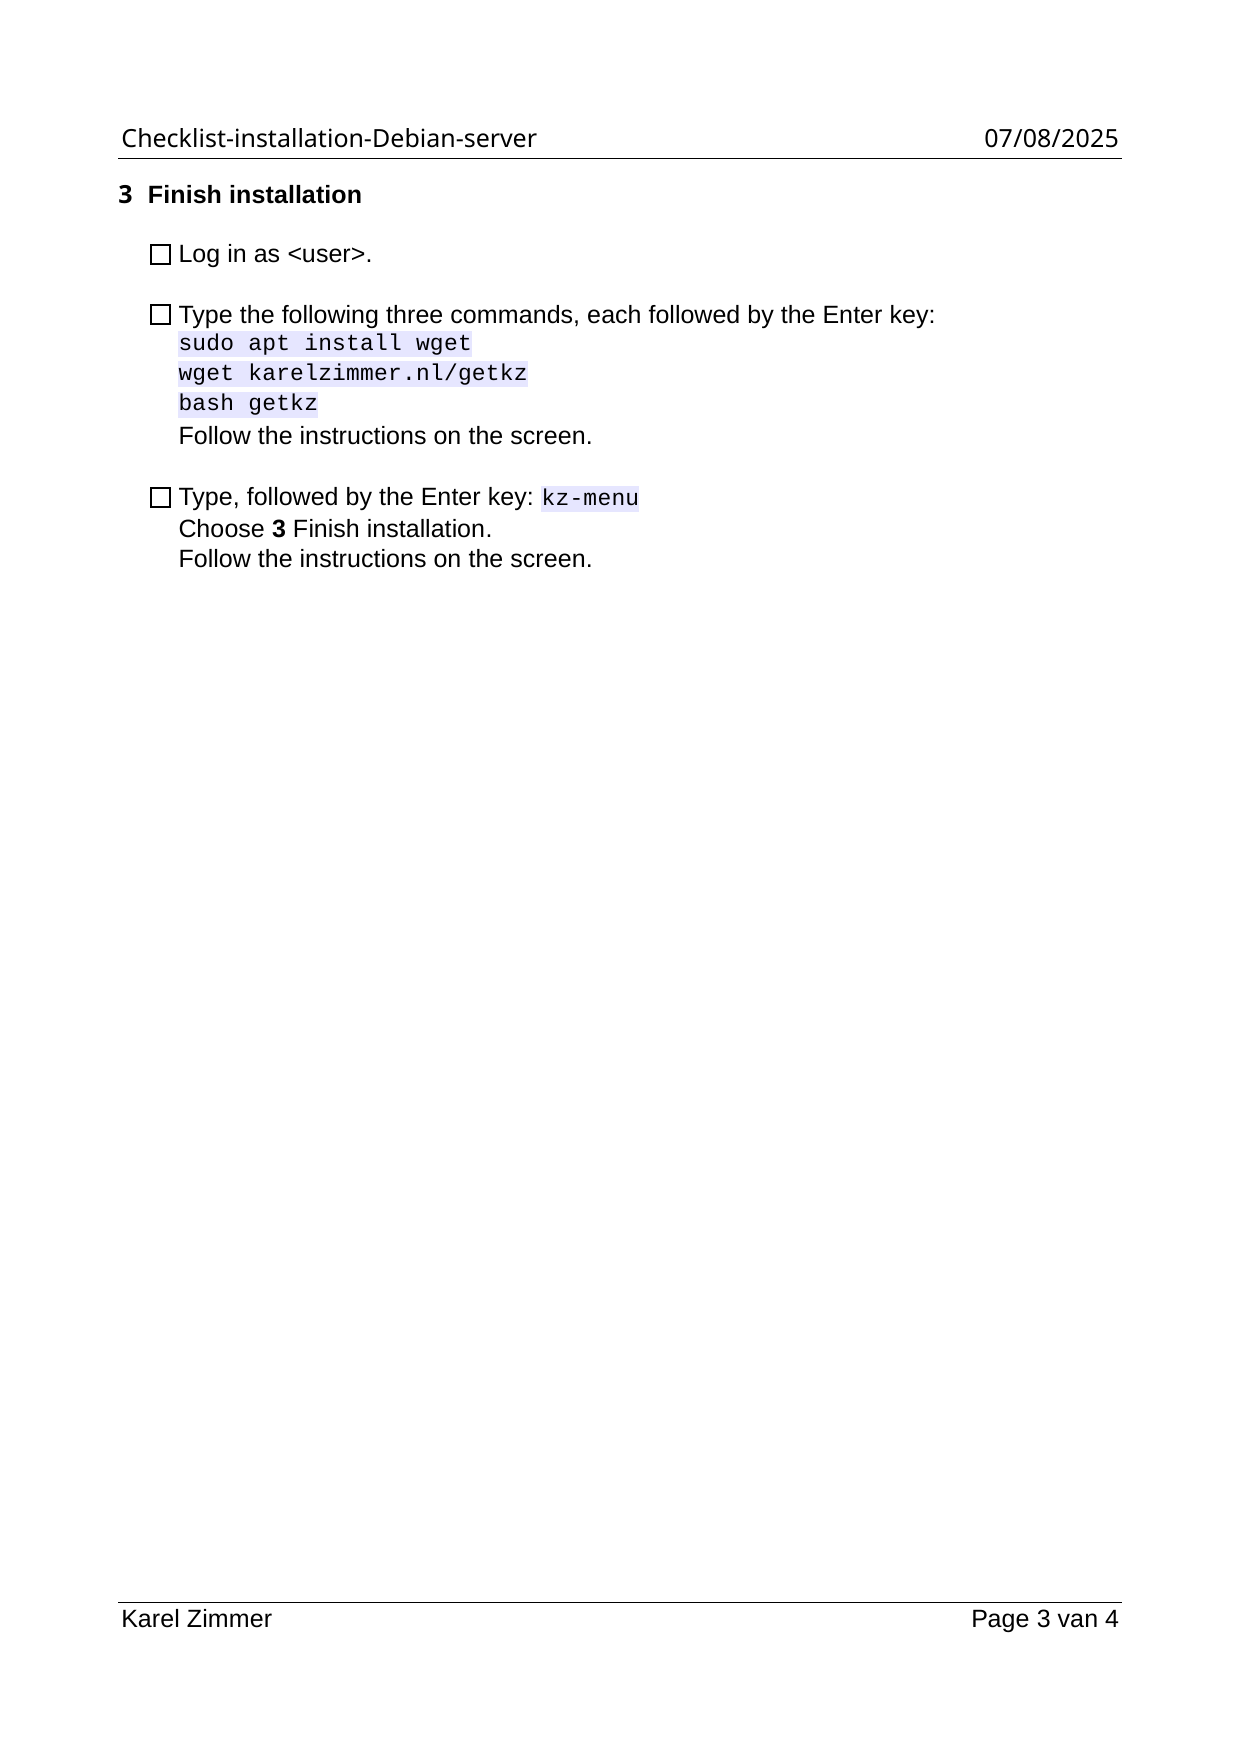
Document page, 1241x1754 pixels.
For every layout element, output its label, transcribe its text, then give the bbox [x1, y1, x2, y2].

table_cell Choose 3 Finish installation. [177, 514, 1122, 544]
table_cell sudo apt install wget [177, 330, 1122, 360]
table_cell [177, 269, 1122, 300]
table_cell [142, 269, 177, 300]
table_cell [118, 391, 142, 421]
table_cell [177, 451, 1122, 482]
table_cell [142, 421, 177, 451]
table_cell [142, 360, 177, 391]
table_cell Type, followed by the Enter key: kz-menu [177, 482, 1122, 513]
table_cell [118, 269, 142, 300]
table_cell [118, 330, 142, 360]
table_header [118, 239, 142, 269]
table_cell Follow the instructions on the screen. [177, 421, 1122, 451]
table_cell [118, 544, 142, 574]
list Finish installation [118, 177, 1122, 211]
table_cell [142, 330, 177, 360]
table_cell [118, 421, 142, 451]
table_cell [118, 514, 142, 544]
table_cell [118, 482, 142, 513]
table_cell [118, 360, 142, 391]
table_cell [142, 300, 177, 330]
table_cell [142, 514, 177, 544]
table_cell [118, 300, 142, 330]
table_cell bash getkz [177, 391, 1122, 421]
table_cell Type the following three commands, each followed by the Enter key: [177, 300, 1122, 330]
table_cell [142, 391, 177, 421]
table_header [142, 239, 177, 269]
table_cell wget karelzimmer.nl/getkz [177, 360, 1122, 391]
table_cell [142, 451, 177, 482]
table_cell [118, 451, 142, 482]
table_cell [142, 544, 177, 574]
table_cell Follow the instructions on the screen. [177, 544, 1122, 574]
table_cell [142, 482, 177, 513]
table_header Log in as <user>. [177, 239, 1122, 269]
